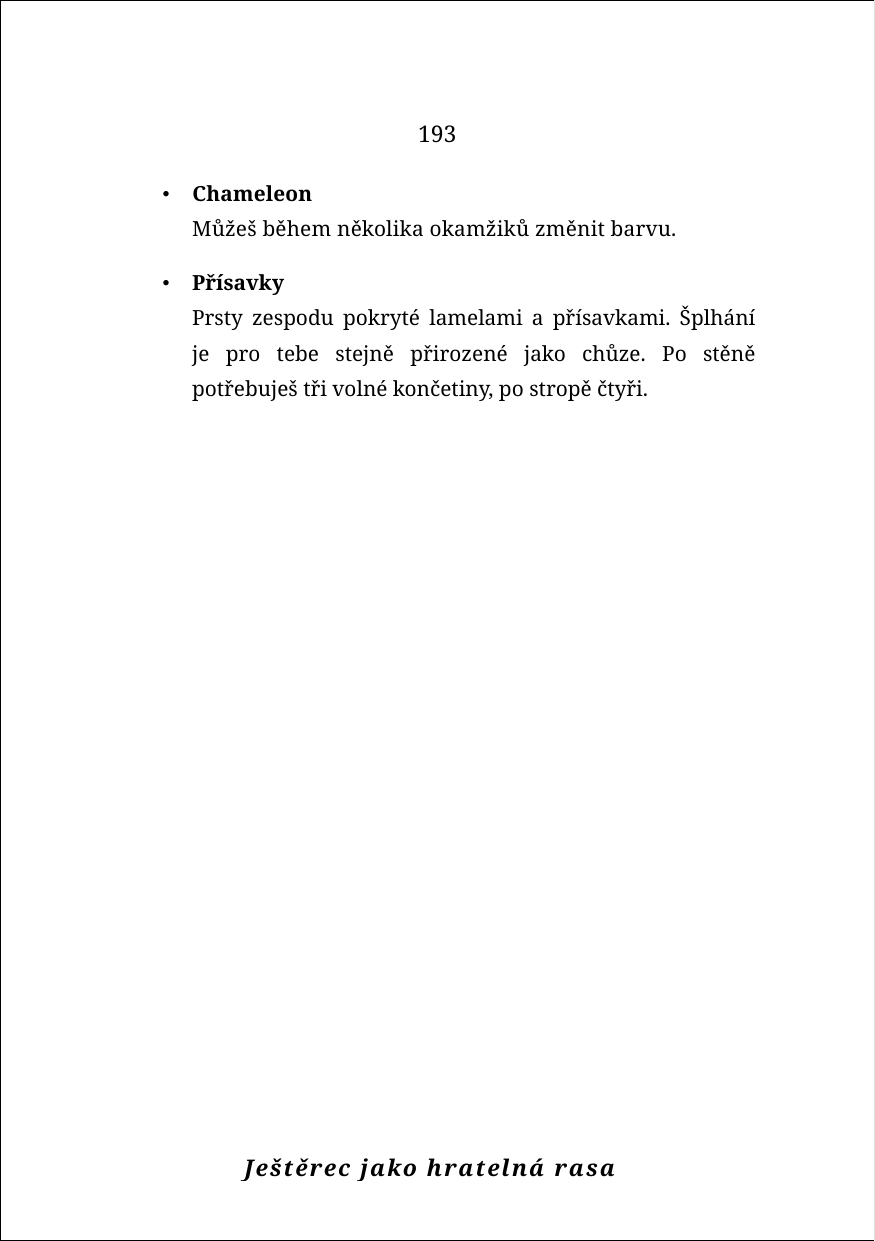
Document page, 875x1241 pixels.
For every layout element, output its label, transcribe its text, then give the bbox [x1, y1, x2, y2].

list Chameleon Můžeš během několika okamžiků změnit barvu. [162, 179, 756, 243]
list Přísavky Prsty zespodu pokryté lamelami a přísavkami. Šplhání je pro tebe stejně přirozené jako chůze. Po stěně potřebuješ tři volné končetiny, po stropě čtyři. [162, 268, 756, 403]
